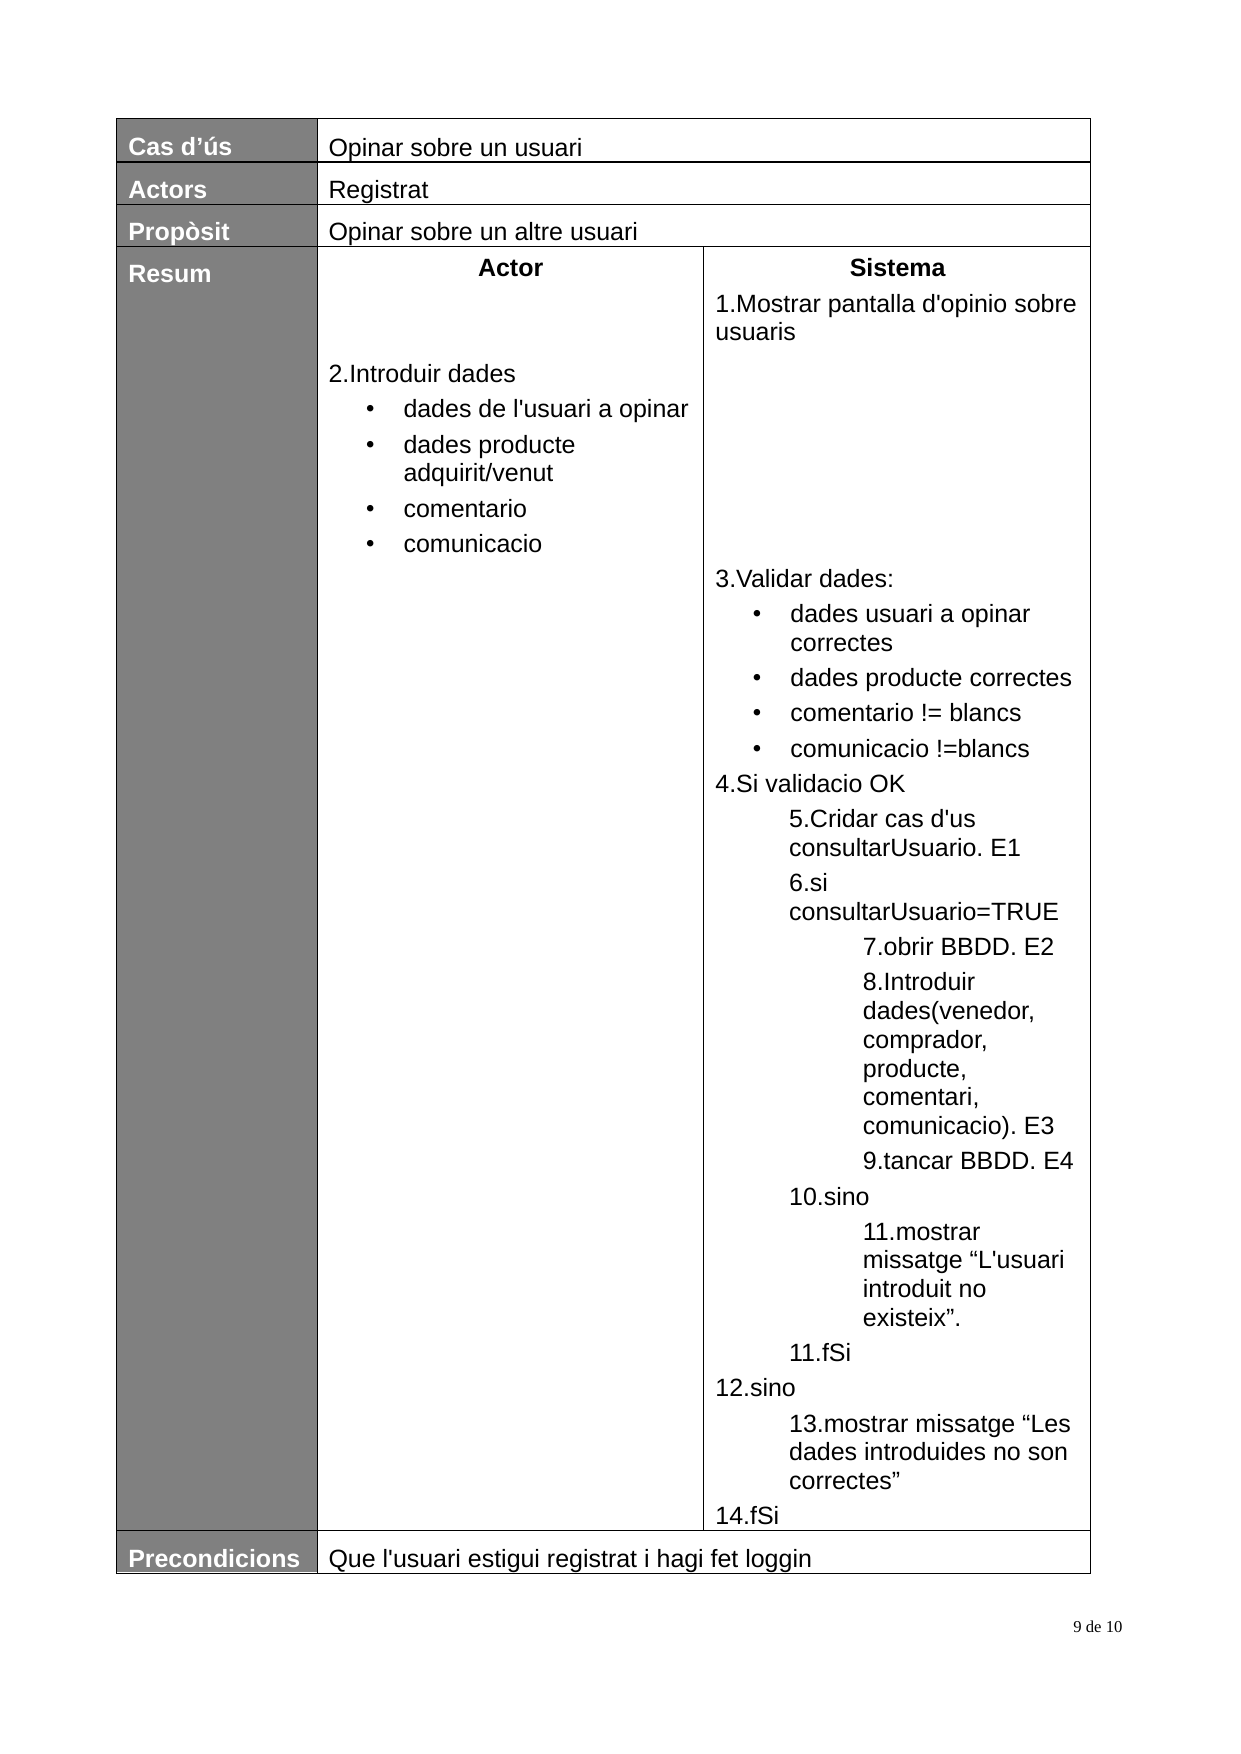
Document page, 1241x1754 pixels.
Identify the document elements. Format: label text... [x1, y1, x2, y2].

table_cell Propòsit [117, 205, 317, 246]
table_cell Actors [117, 163, 317, 204]
table_cell Registrat [318, 163, 1090, 204]
table_header Cas d’ús [117, 119, 317, 161]
table_cell Actor 2.Introduir dades dades de l'usuari a opinar dades producte adquirit/venut comentario comunicacio [318, 247, 703, 1530]
table_cell Opinar sobre un altre usuari [318, 205, 1090, 246]
table_header Opinar sobre un usuari [318, 119, 1090, 161]
table_cell Sistema 1.Mostrar pantalla d'opinio sobre usuaris 3.Validar dades: dades usuari a opinar correctes dades producte correctes comentario != blancs comunicacio !=blancs 4.Si validacio OK 5.Cridar cas d'us consultarUsuario. E1 6.si consultarUsuario=TRUE 7.obrir BBDD. E2 8.Introduir dades(venedor, comprador, producte, comentari, comunicacio). E3 9.tancar BBDD. E4 10.sino 11.mostrar missatge “L'usuari introduit no existeix”. 11.fSi 12.sino 13.mostrar missatge “Les dades introduides no son correctes” 14.fSi [704, 247, 1090, 1530]
table_cell Resum [117, 247, 317, 1530]
table_cell Precondicions [117, 1531, 317, 1572]
table_cell Que l'usuari estigui registrat i hagi fet loggin [318, 1531, 1090, 1572]
